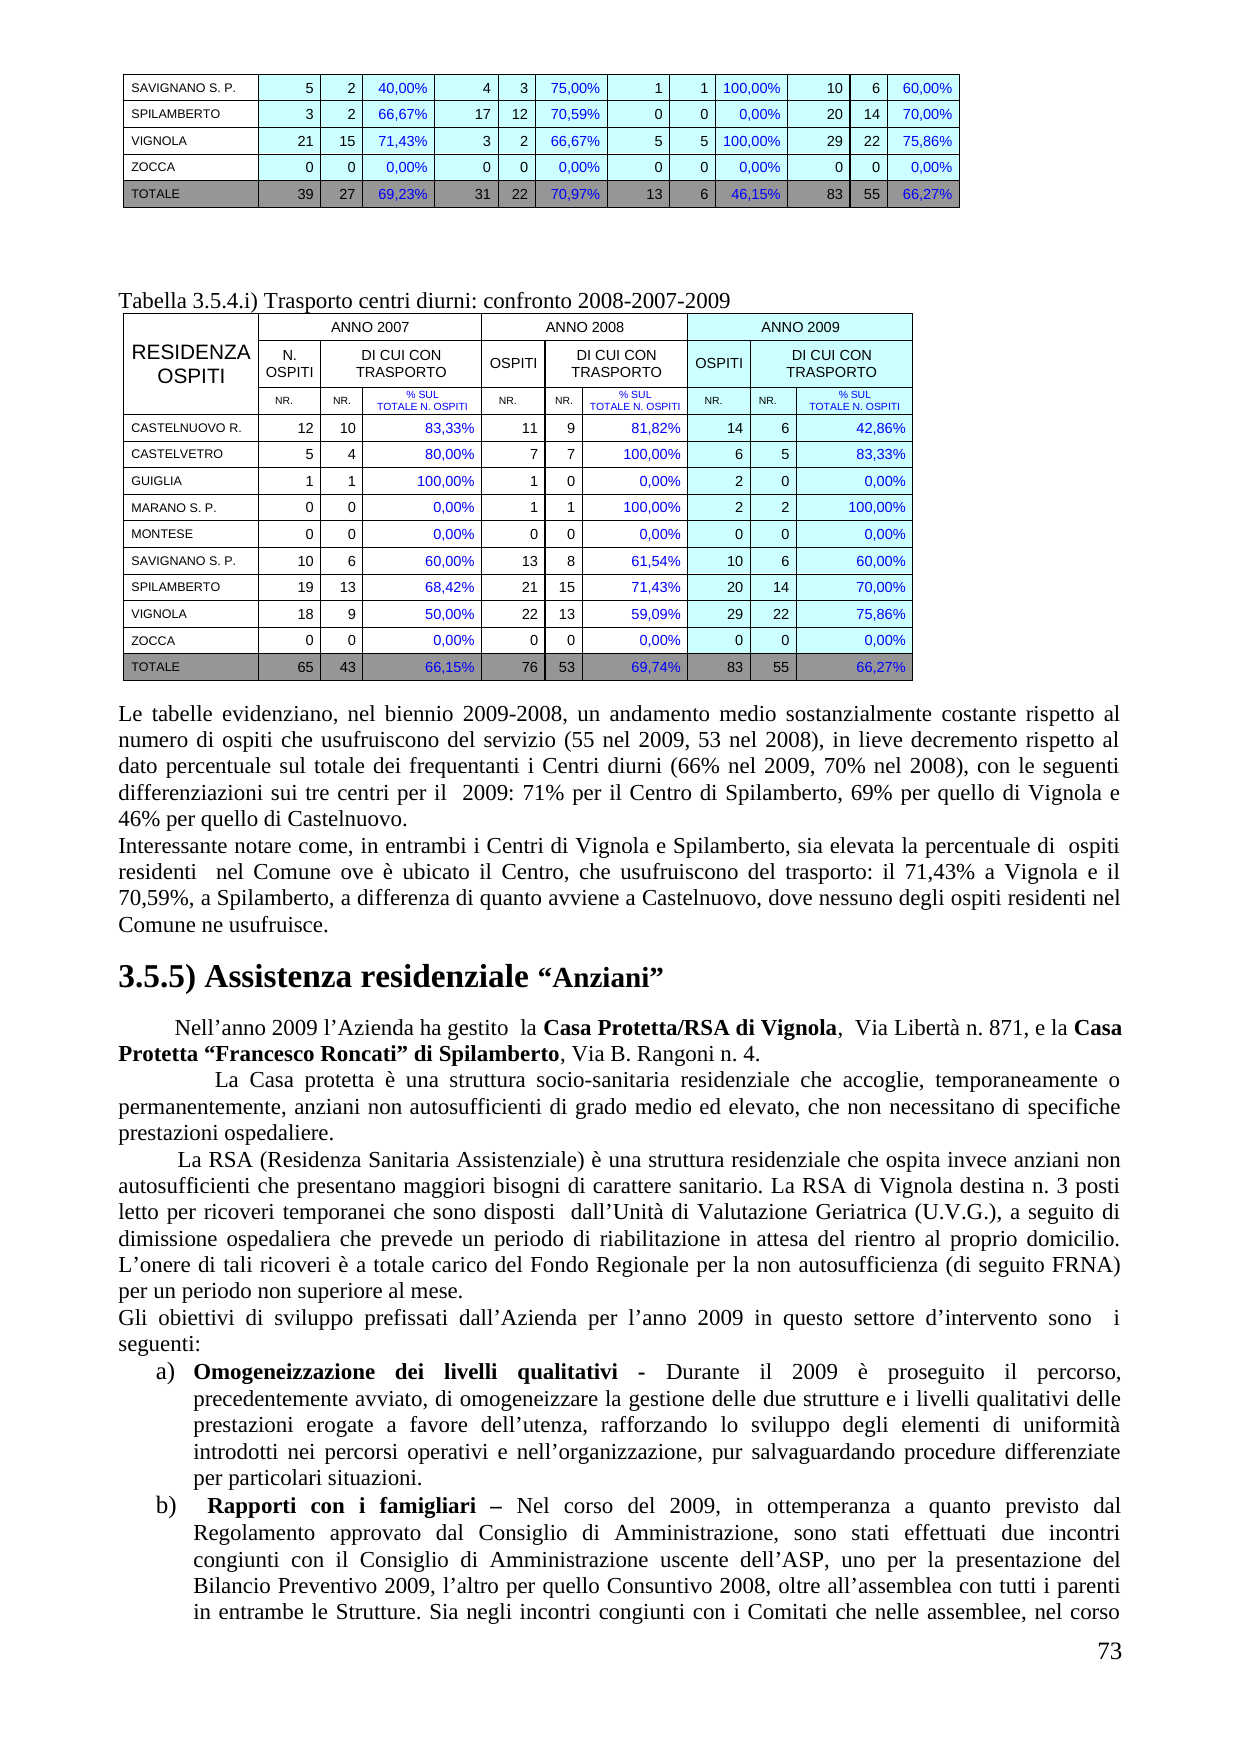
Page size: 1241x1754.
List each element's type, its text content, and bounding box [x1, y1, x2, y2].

table_cell 3 [499, 75, 535, 100]
table_cell 15 [546, 575, 582, 600]
table_cell 4 [321, 442, 362, 467]
table_cell MONTESE [124, 521, 258, 547]
table_cell 2 [688, 468, 750, 494]
table_cell 70,00% [888, 101, 959, 127]
list Rapporti con i famigliari – Nel corso del 2009, in ottemperanza a quanto previsto dal Regolamento approvato dal Consiglio di Amministrazione, sono stati effettuati due incontri congiunti con il Consiglio di Amministrazione uscente dell’ASP, uno per la presentazione del Bilancio Preventivo 2009, l’altro per quello Consuntivo 2008, oltre all’assemblea con tutti i parenti in entrambe le Strutture. Sia negli incontri congiunti con i Comitati che nelle assemblee, nel corso [156, 1491, 1122, 1625]
table_cell SAVIGNANO S. P. [124, 75, 258, 100]
table_cell 19 [259, 575, 320, 600]
table_cell 13 [321, 575, 362, 600]
table_cell 53 [546, 654, 582, 680]
table_header ANNO 2007 [259, 314, 481, 340]
table_cell MARANO S. P. [124, 495, 258, 520]
table_cell DI CUI CON TRASPORTO [321, 341, 481, 387]
table_cell 0 [851, 155, 887, 180]
table_cell 0,00% [363, 495, 481, 520]
table_cell 6 [751, 548, 796, 573]
table_cell 0 [321, 155, 362, 180]
table_cell 0 [482, 628, 544, 653]
table_cell NR. [546, 388, 582, 414]
table_cell 10 [788, 75, 849, 100]
table_cell NR. [259, 388, 320, 414]
table_cell 60,00% [797, 548, 912, 573]
table_cell SPILAMBERTO [124, 575, 258, 600]
table_cell 29 [688, 601, 750, 627]
table_cell 1 [482, 468, 544, 494]
table_cell 6 [751, 415, 796, 441]
table_cell 14 [688, 415, 750, 441]
table_cell 18 [259, 601, 320, 627]
table_cell 0,00% [797, 628, 912, 653]
table_cell 0,00% [583, 468, 687, 494]
table_cell 100,00% [583, 495, 687, 520]
table_cell % SUL TOTALE N. OSPITI [797, 388, 912, 414]
table_cell 43 [321, 654, 362, 680]
table_cell 0,00% [536, 155, 607, 180]
table_cell 76 [482, 654, 544, 680]
table_cell 10 [259, 548, 320, 573]
table_cell NR. [321, 388, 362, 414]
table_cell 0 [751, 521, 796, 547]
table_cell 20 [688, 575, 750, 600]
table_header RESIDENZA OSPITI [124, 314, 258, 414]
table_cell 2 [751, 495, 796, 520]
table_cell 0 [751, 468, 796, 494]
table_cell 6 [851, 75, 887, 100]
table_cell 1 [608, 75, 669, 100]
table_cell 0,00% [888, 155, 959, 180]
table_cell 100,00% [583, 442, 687, 467]
table_cell 0,00% [363, 521, 481, 547]
table_cell 12 [259, 415, 320, 441]
table_cell 83 [688, 654, 750, 680]
table_cell 66,15% [363, 654, 481, 680]
table_cell 0 [321, 521, 362, 547]
table_cell 5 [670, 128, 715, 153]
table_cell 71,43% [583, 575, 687, 600]
table_cell N. OSPITI [259, 341, 320, 387]
table_cell 2 [499, 128, 535, 153]
table_cell OSPITI [688, 341, 750, 387]
table_cell 0 [670, 155, 715, 180]
table_cell 14 [851, 101, 887, 127]
table_cell 0 [435, 155, 498, 180]
text Interessante notare come, in entrambi i Centri di Vignola e Spilamberto, sia elevata la percentuale di ospiti residenti nel Comune ove è ubicato il Centro, che usufruiscono del trasporto: il 71,43% a Vignola e il 70,59%, a Spilamberto, a differenza di quanto avviene a Castelnuovo, dove nessuno degli ospiti residenti nel Comune ne usufruisce. [118, 832, 1122, 937]
table_cell 13 [608, 181, 669, 207]
text Le tabelle evidenziano, nel biennio 2009-2008, un andamento medio sostanzialmente costante rispetto al numero di ospiti che usufruiscono del servizio (55 nel 2009, 53 nel 2008), in lieve decremento rispetto al dato percentuale sul totale dei frequentanti i Centri diurni (66% nel 2009, 70% nel 2008), con le seguenti differenziazioni sui tre centri per il 2009: 71% per il Centro di Spilamberto, 69% per quello di Vignola e 46% per quello di Castelnuovo. [118, 700, 1122, 832]
table_cell TOTALE [124, 654, 258, 680]
table_cell 6 [321, 548, 362, 573]
table_cell 1 [321, 468, 362, 494]
table_cell 10 [321, 415, 362, 441]
table_cell CASTELNUOVO R. [124, 415, 258, 441]
table_cell 21 [482, 575, 544, 600]
table_cell 65 [259, 654, 320, 680]
table_cell % SUL TOTALE N. OSPITI [363, 388, 481, 414]
table_cell DI CUI CON TRASPORTO [751, 341, 912, 387]
table_cell 50,00% [363, 601, 481, 627]
table_cell 0,00% [797, 521, 912, 547]
text La Casa protetta è una struttura socio-sanitaria residenziale che accoglie, temporaneamente o permanentemente, anziani non autosufficienti di grado medio ed elevato, che non necessitano di specifiche prestazioni ospedaliere. [118, 1066, 1122, 1146]
table_cell 66,27% [797, 654, 912, 680]
table_cell SAVIGNANO S. P. [124, 548, 258, 573]
table_cell 0 [688, 628, 750, 653]
table_cell 12 [499, 101, 535, 127]
table_cell 0 [546, 521, 582, 547]
table_cell 100,00% [797, 495, 912, 520]
table_cell 100,00% [363, 468, 481, 494]
table_cell 15 [321, 128, 362, 153]
table_cell 0 [321, 628, 362, 653]
table_cell 2 [321, 75, 362, 100]
table_cell 69,23% [363, 181, 434, 207]
table_cell 75,86% [888, 128, 959, 153]
table_cell 0 [482, 521, 544, 547]
table_cell 29 [788, 128, 849, 153]
table_cell 39 [259, 181, 320, 207]
table_cell 13 [482, 548, 544, 573]
table_cell 66,67% [536, 128, 607, 153]
table_cell 7 [482, 442, 544, 467]
table_cell 9 [546, 415, 582, 441]
table_cell 0,00% [716, 101, 787, 127]
table_cell % SUL TOTALE N. OSPITI [583, 388, 687, 414]
table_cell 80,00% [363, 442, 481, 467]
table_cell 0 [688, 521, 750, 547]
table_cell 20 [788, 101, 849, 127]
table_cell 66,27% [888, 181, 959, 207]
table_cell 0 [608, 101, 669, 127]
table_cell NR. [482, 388, 544, 414]
text La RSA (Residenza Sanitaria Assistenziale) è una struttura residenziale che ospita invece anziani non autosufficienti che presentano maggiori bisogni di carattere sanitario. La RSA di Vignola destina n. 3 posti letto per ricoveri temporanei che sono disposti dall’Unità di Valutazione Geriatrica (U.V.G.), a seguito di dimissione ospedaliera che prevede un periodo di riabilitazione in attesa del rientro al proprio domicilio. L’onere di tali ricoveri è a totale carico del Fondo Regionale per la non autosufficienza (di seguito FRNA) per un periodo non superiore al mese. [118, 1146, 1122, 1304]
table_cell 0,00% [797, 468, 912, 494]
table_cell VIGNOLA [124, 128, 258, 153]
table_cell 1 [259, 468, 320, 494]
table_cell 3 [435, 128, 498, 153]
table_cell 0 [259, 155, 320, 180]
table_cell 100,00% [716, 75, 787, 100]
table_cell 71,43% [363, 128, 434, 153]
table_cell 0 [670, 101, 715, 127]
table_cell 10 [688, 548, 750, 573]
table_cell 0 [259, 495, 320, 520]
table_header ANNO 2009 [688, 314, 912, 340]
table_cell 60,00% [363, 548, 481, 573]
table_cell 31 [435, 181, 498, 207]
table_cell 0,00% [583, 628, 687, 653]
text Tabella 3.5.4.i) Trasporto centri diurni: confronto 2008-2007-2009 [118, 287, 1122, 313]
table_cell 55 [751, 654, 796, 680]
table_cell 2 [688, 495, 750, 520]
table_cell 6 [688, 442, 750, 467]
text 3.5.5) Assistenza residenziale “Anziani” [118, 956, 1122, 994]
table_cell 0 [259, 521, 320, 547]
table_cell 0 [608, 155, 669, 180]
table_header ANNO 2008 [482, 314, 687, 340]
table_cell TOTALE [124, 181, 258, 207]
table_cell 13 [546, 601, 582, 627]
table_cell 6 [670, 181, 715, 207]
table_cell 5 [259, 75, 320, 100]
table_cell 21 [259, 128, 320, 153]
table_cell 60,00% [888, 75, 959, 100]
table_cell ZOCCA [124, 628, 258, 653]
table_cell GUIGLIA [124, 468, 258, 494]
table_cell 22 [851, 128, 887, 153]
table_cell 5 [751, 442, 796, 467]
table_cell 2 [321, 101, 362, 127]
table_cell 0,00% [716, 155, 787, 180]
table_cell 83 [788, 181, 849, 207]
table_cell 22 [499, 181, 535, 207]
table_cell 70,59% [536, 101, 607, 127]
table_cell OSPITI [482, 341, 544, 387]
table_cell 70,97% [536, 181, 607, 207]
table_cell 0,00% [363, 628, 481, 653]
table_cell 1 [670, 75, 715, 100]
table_cell 59,09% [583, 601, 687, 627]
table_cell 5 [608, 128, 669, 153]
table_cell 83,33% [797, 442, 912, 467]
table_cell 0 [546, 628, 582, 653]
table_cell 55 [851, 181, 887, 207]
table_cell 27 [321, 181, 362, 207]
table_cell VIGNOLA [124, 601, 258, 627]
table_cell NR. [751, 388, 796, 414]
table_cell 70,00% [797, 575, 912, 600]
table_cell 40,00% [363, 75, 434, 100]
table_cell 9 [321, 601, 362, 627]
table_cell 0 [259, 628, 320, 653]
table_cell 4 [435, 75, 498, 100]
table_cell 46,15% [716, 181, 787, 207]
table_cell 0 [499, 155, 535, 180]
table_cell 1 [482, 495, 544, 520]
table_cell NR. [688, 388, 750, 414]
table_cell 75,86% [797, 601, 912, 627]
table_cell 0,00% [363, 155, 434, 180]
text Gli obiettivi di sviluppo prefissati dall’Azienda per l’anno 2009 in questo settore d’intervento sono i seguenti: [118, 1304, 1122, 1356]
text Nell’anno 2009 l’Azienda ha gestito la Casa Protetta/RSA di Vignola, Via Libertà n. 871, e la Casa Protetta “Francesco Roncati” di Spilamberto, Via B. Rangoni n. 4. [118, 1014, 1122, 1066]
table_cell 14 [751, 575, 796, 600]
table_cell 22 [482, 601, 544, 627]
table_cell 0 [751, 628, 796, 653]
table_cell CASTELVETRO [124, 442, 258, 467]
table_cell 0 [321, 495, 362, 520]
table_cell 7 [546, 442, 582, 467]
table_cell SPILAMBERTO [124, 101, 258, 127]
table_cell 83,33% [363, 415, 481, 441]
table_cell 11 [482, 415, 544, 441]
table_cell 100,00% [716, 128, 787, 153]
table_cell 66,67% [363, 101, 434, 127]
table_cell 61,54% [583, 548, 687, 573]
table_cell 0 [788, 155, 849, 180]
table_cell ZOCCA [124, 155, 258, 180]
table_cell 22 [751, 601, 796, 627]
list Omogeneizzazione dei livelli qualitativi - Durante il 2009 è proseguito il percorso, precedentemente avviato, di omogeneizzare la gestione delle due strutture e i livelli qualitativi delle prestazioni erogate a favore dell’utenza, rafforzando lo sviluppo degli elementi di uniformità introdotti nei percorsi operativi e nell’organizzazione, pur salvaguardando procedure differenziate per particolari situazioni. [156, 1356, 1122, 1491]
table_cell 8 [546, 548, 582, 573]
table_cell 5 [259, 442, 320, 467]
table_cell 3 [259, 101, 320, 127]
table_cell 75,00% [536, 75, 607, 100]
table_cell 42,86% [797, 415, 912, 441]
table_cell 0,00% [583, 521, 687, 547]
table_cell 1 [546, 495, 582, 520]
table_cell 0 [546, 468, 582, 494]
table_cell 68,42% [363, 575, 481, 600]
table_cell 17 [435, 101, 498, 127]
table_cell 69,74% [583, 654, 687, 680]
table_cell DI CUI CON TRASPORTO [546, 341, 687, 387]
table_cell 81,82% [583, 415, 687, 441]
